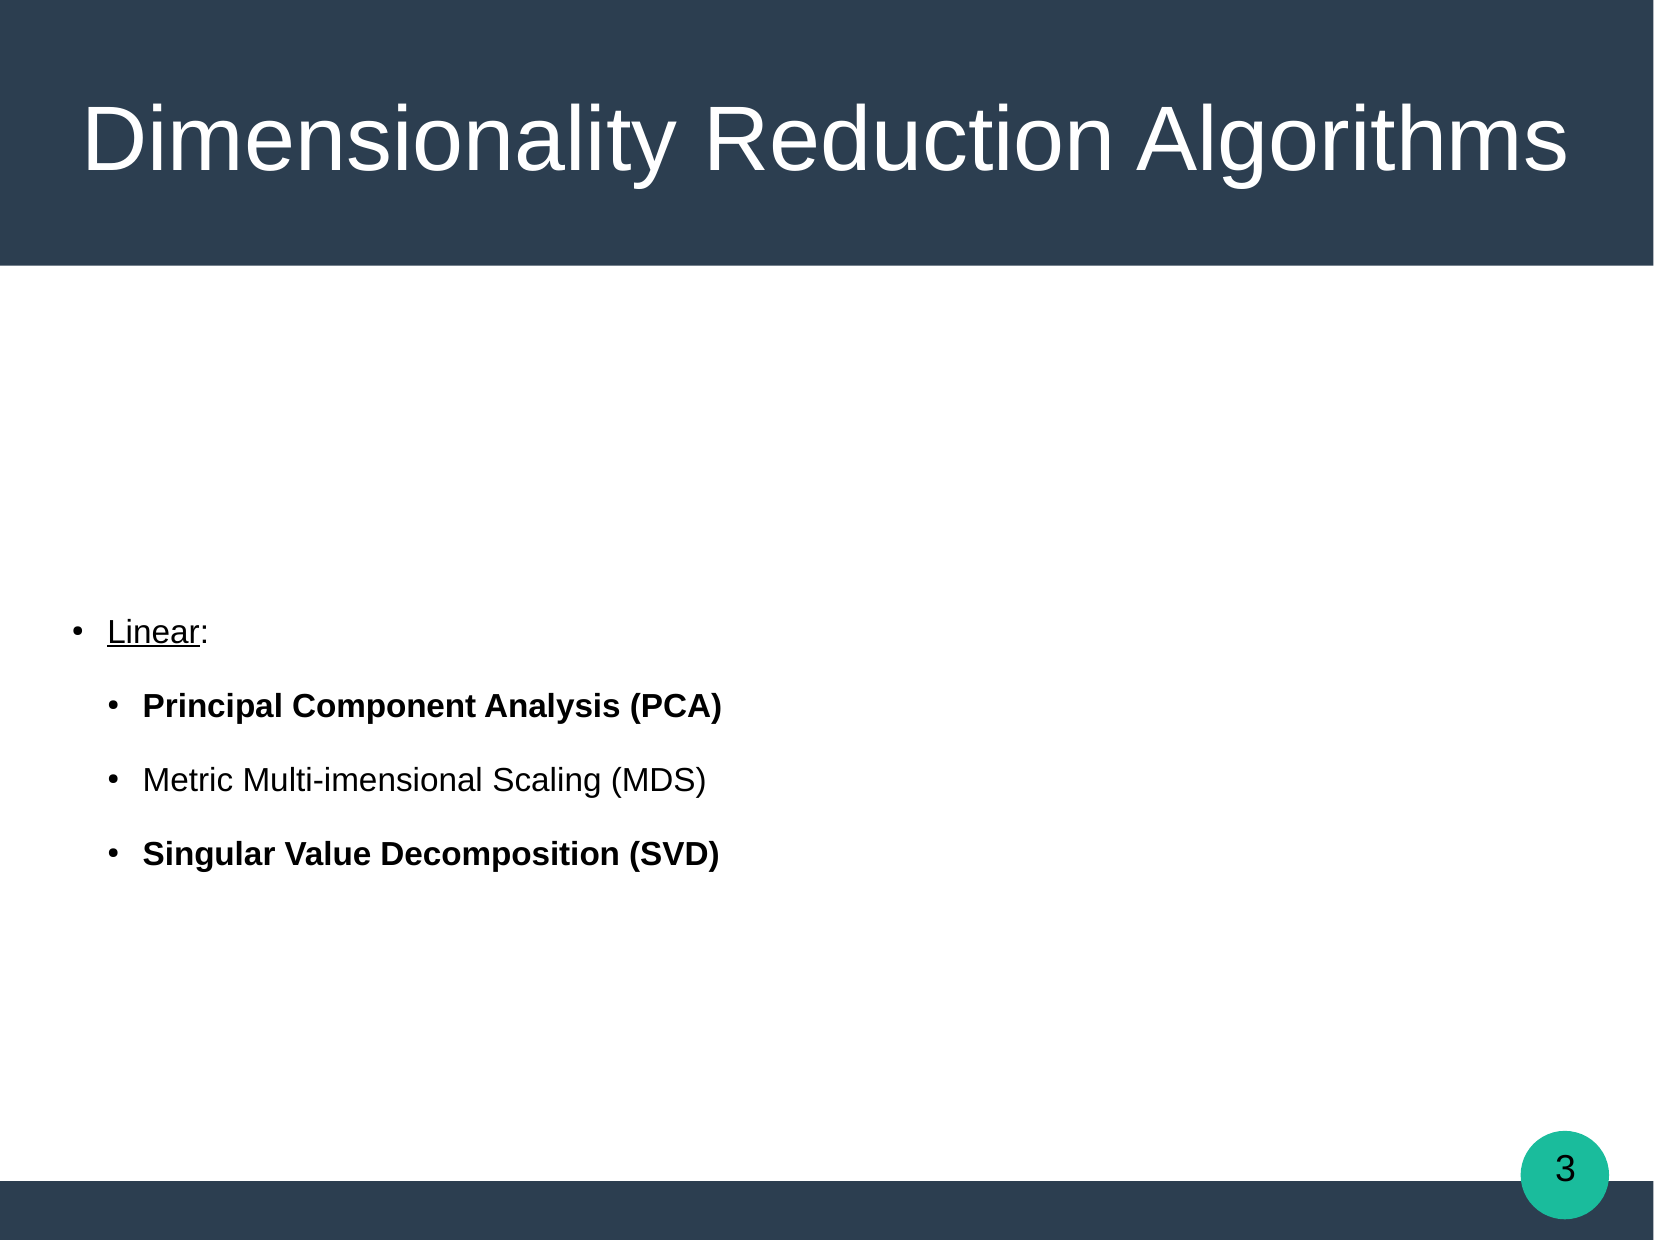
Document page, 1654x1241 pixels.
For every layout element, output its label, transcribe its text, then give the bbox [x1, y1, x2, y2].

subtitle Linear: Principal Component Analysis (PCA) Metric Multi-imensional Scaling (MDS) Singular Value Decomposition (SVD) [71, 270, 1561, 1241]
title Dimensionality Reduction Algorithms [59, 60, 1595, 218]
text_box [1540, 1140, 1654, 1223]
